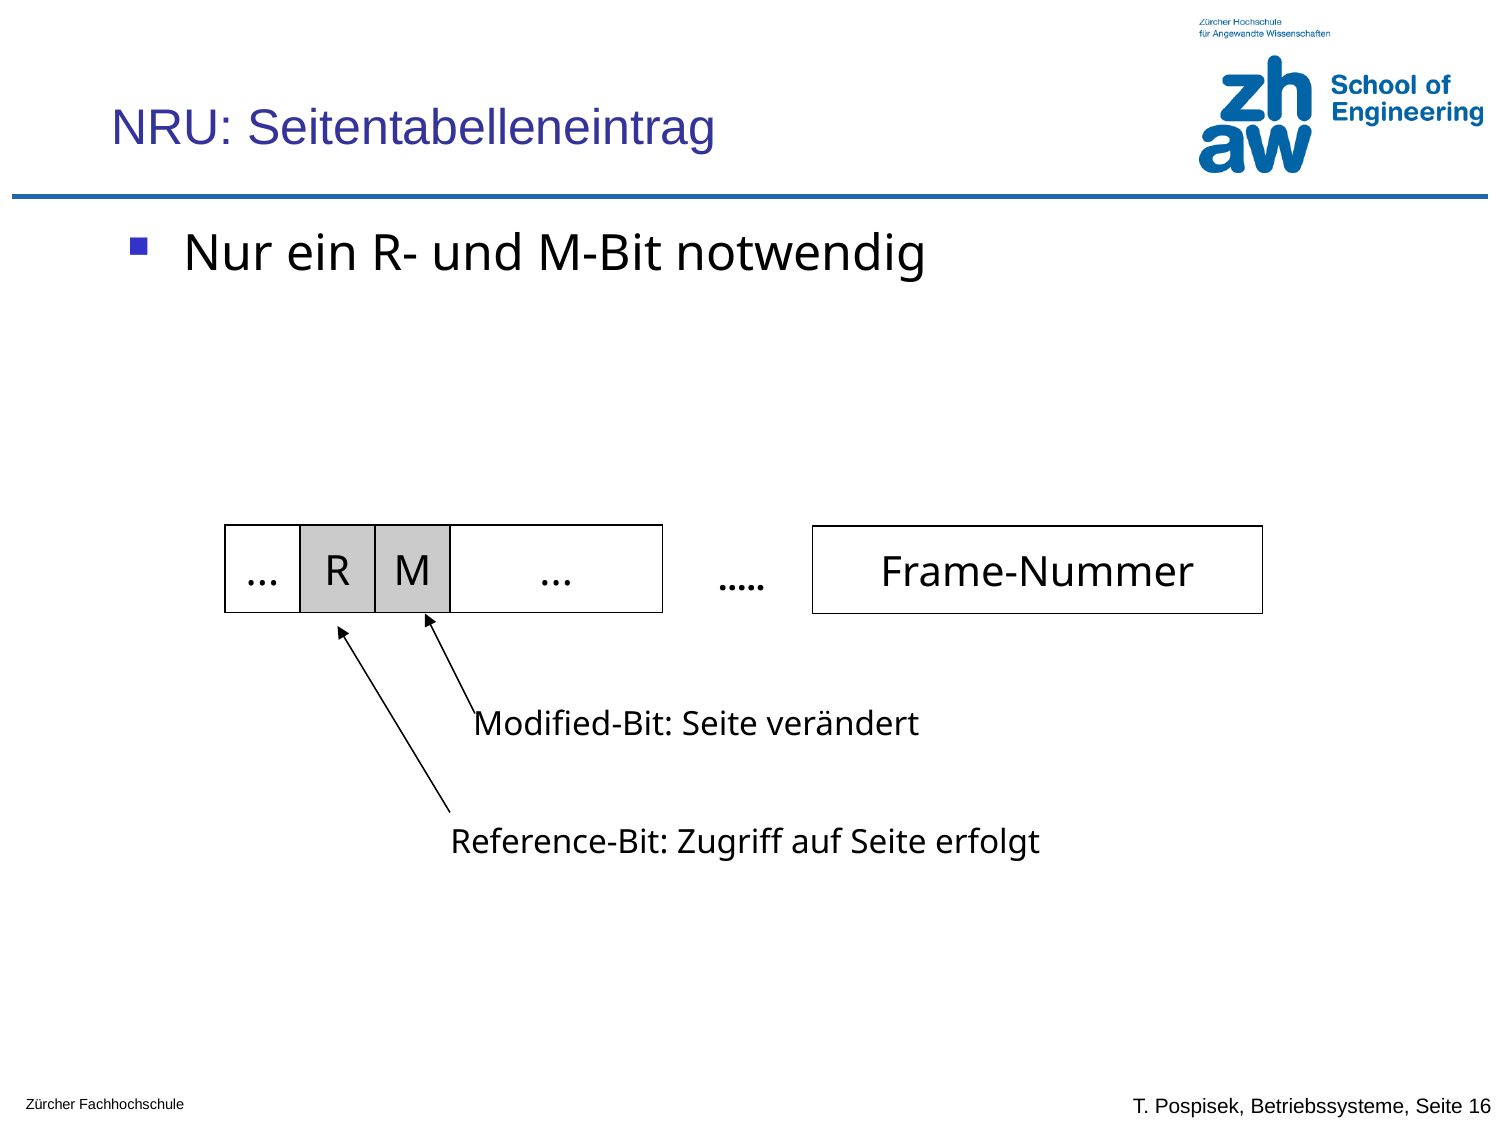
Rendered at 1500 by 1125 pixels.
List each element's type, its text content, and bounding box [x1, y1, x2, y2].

list Nur ein R- und M-Bit notwendig [112, 212, 1388, 950]
text_box Modified-Bit: Seite verändert [458, 694, 936, 750]
picture [1199, 19, 1483, 173]
title NRU: Seitentabelleneintrag [96, 50, 1375, 163]
text_box Frame-Nummer [812, 526, 1263, 614]
text_box ... [224, 524, 300, 613]
text_box M [375, 524, 449, 613]
text_box ... [449, 524, 663, 613]
text_box R [300, 524, 375, 613]
text_box Reference-Bit: Zugriff auf Seite erfolgt [435, 812, 1057, 868]
text_box ..... [703, 549, 790, 605]
